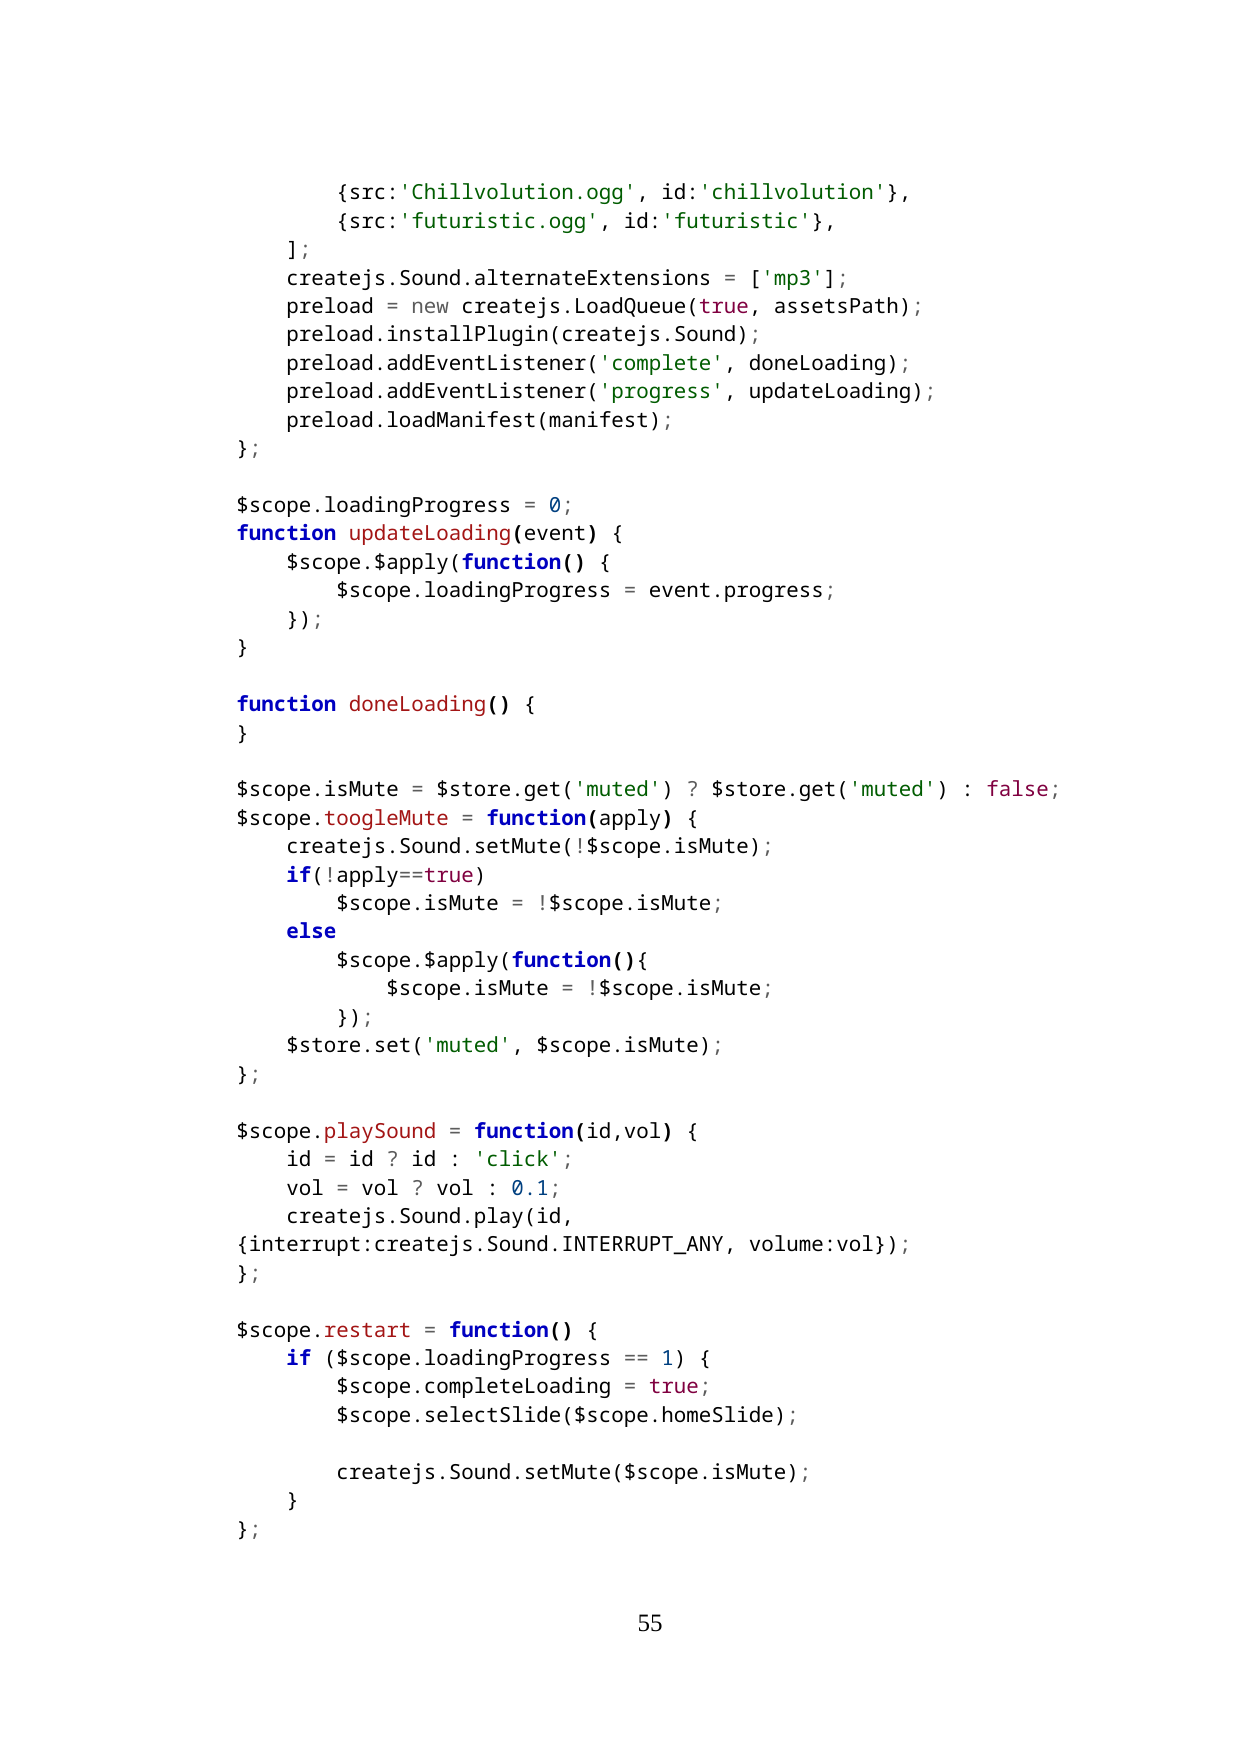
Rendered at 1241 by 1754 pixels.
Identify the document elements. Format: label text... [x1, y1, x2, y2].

table_header {src:'Chillvolution.ogg', id:'chillvolution'}, {src:'futuristic.ogg', id:'futuristic'}, ]; createjs.Sound.alternateExtensions = ['mp3']; preload = new createjs.LoadQueue(true, assetsPath); preload.installPlugin(createjs.Sound); preload.addEventListener('complete', doneLoading); preload.addEventListener('progress', updateLoading); preload.loadManifest(manifest); }; $scope.loadingProgress = 0; function updateLoading(event) { $scope.$apply(function() { $scope.loadingProgress = event.progress; }); } function doneLoading() { } $scope.isMute = $store.get('muted') ? $store.get('muted') : false; $scope.toogleMute = function(apply) { createjs.Sound.setMute(!$scope.isMute); if(!apply==true) $scope.isMute = !$scope.isMute; else $scope.$apply(function(){ $scope.isMute = !$scope.isMute; }); $store.set('muted', $scope.isMute); }; $scope.playSound = function(id,vol) { id = id ? id : 'click'; vol = vol ? vol : 0.1; createjs.Sound.play(id, {interrupt:createjs.Sound.INTERRUPT_ANY, volume:vol}); }; $scope.restart = function() { if ($scope.loadingProgress == 1) { $scope.completeLoading = true; $scope.selectSlide($scope.homeSlide); createjs.Sound.setMute($scope.isMute); } }; [236, 177, 1063, 1571]
